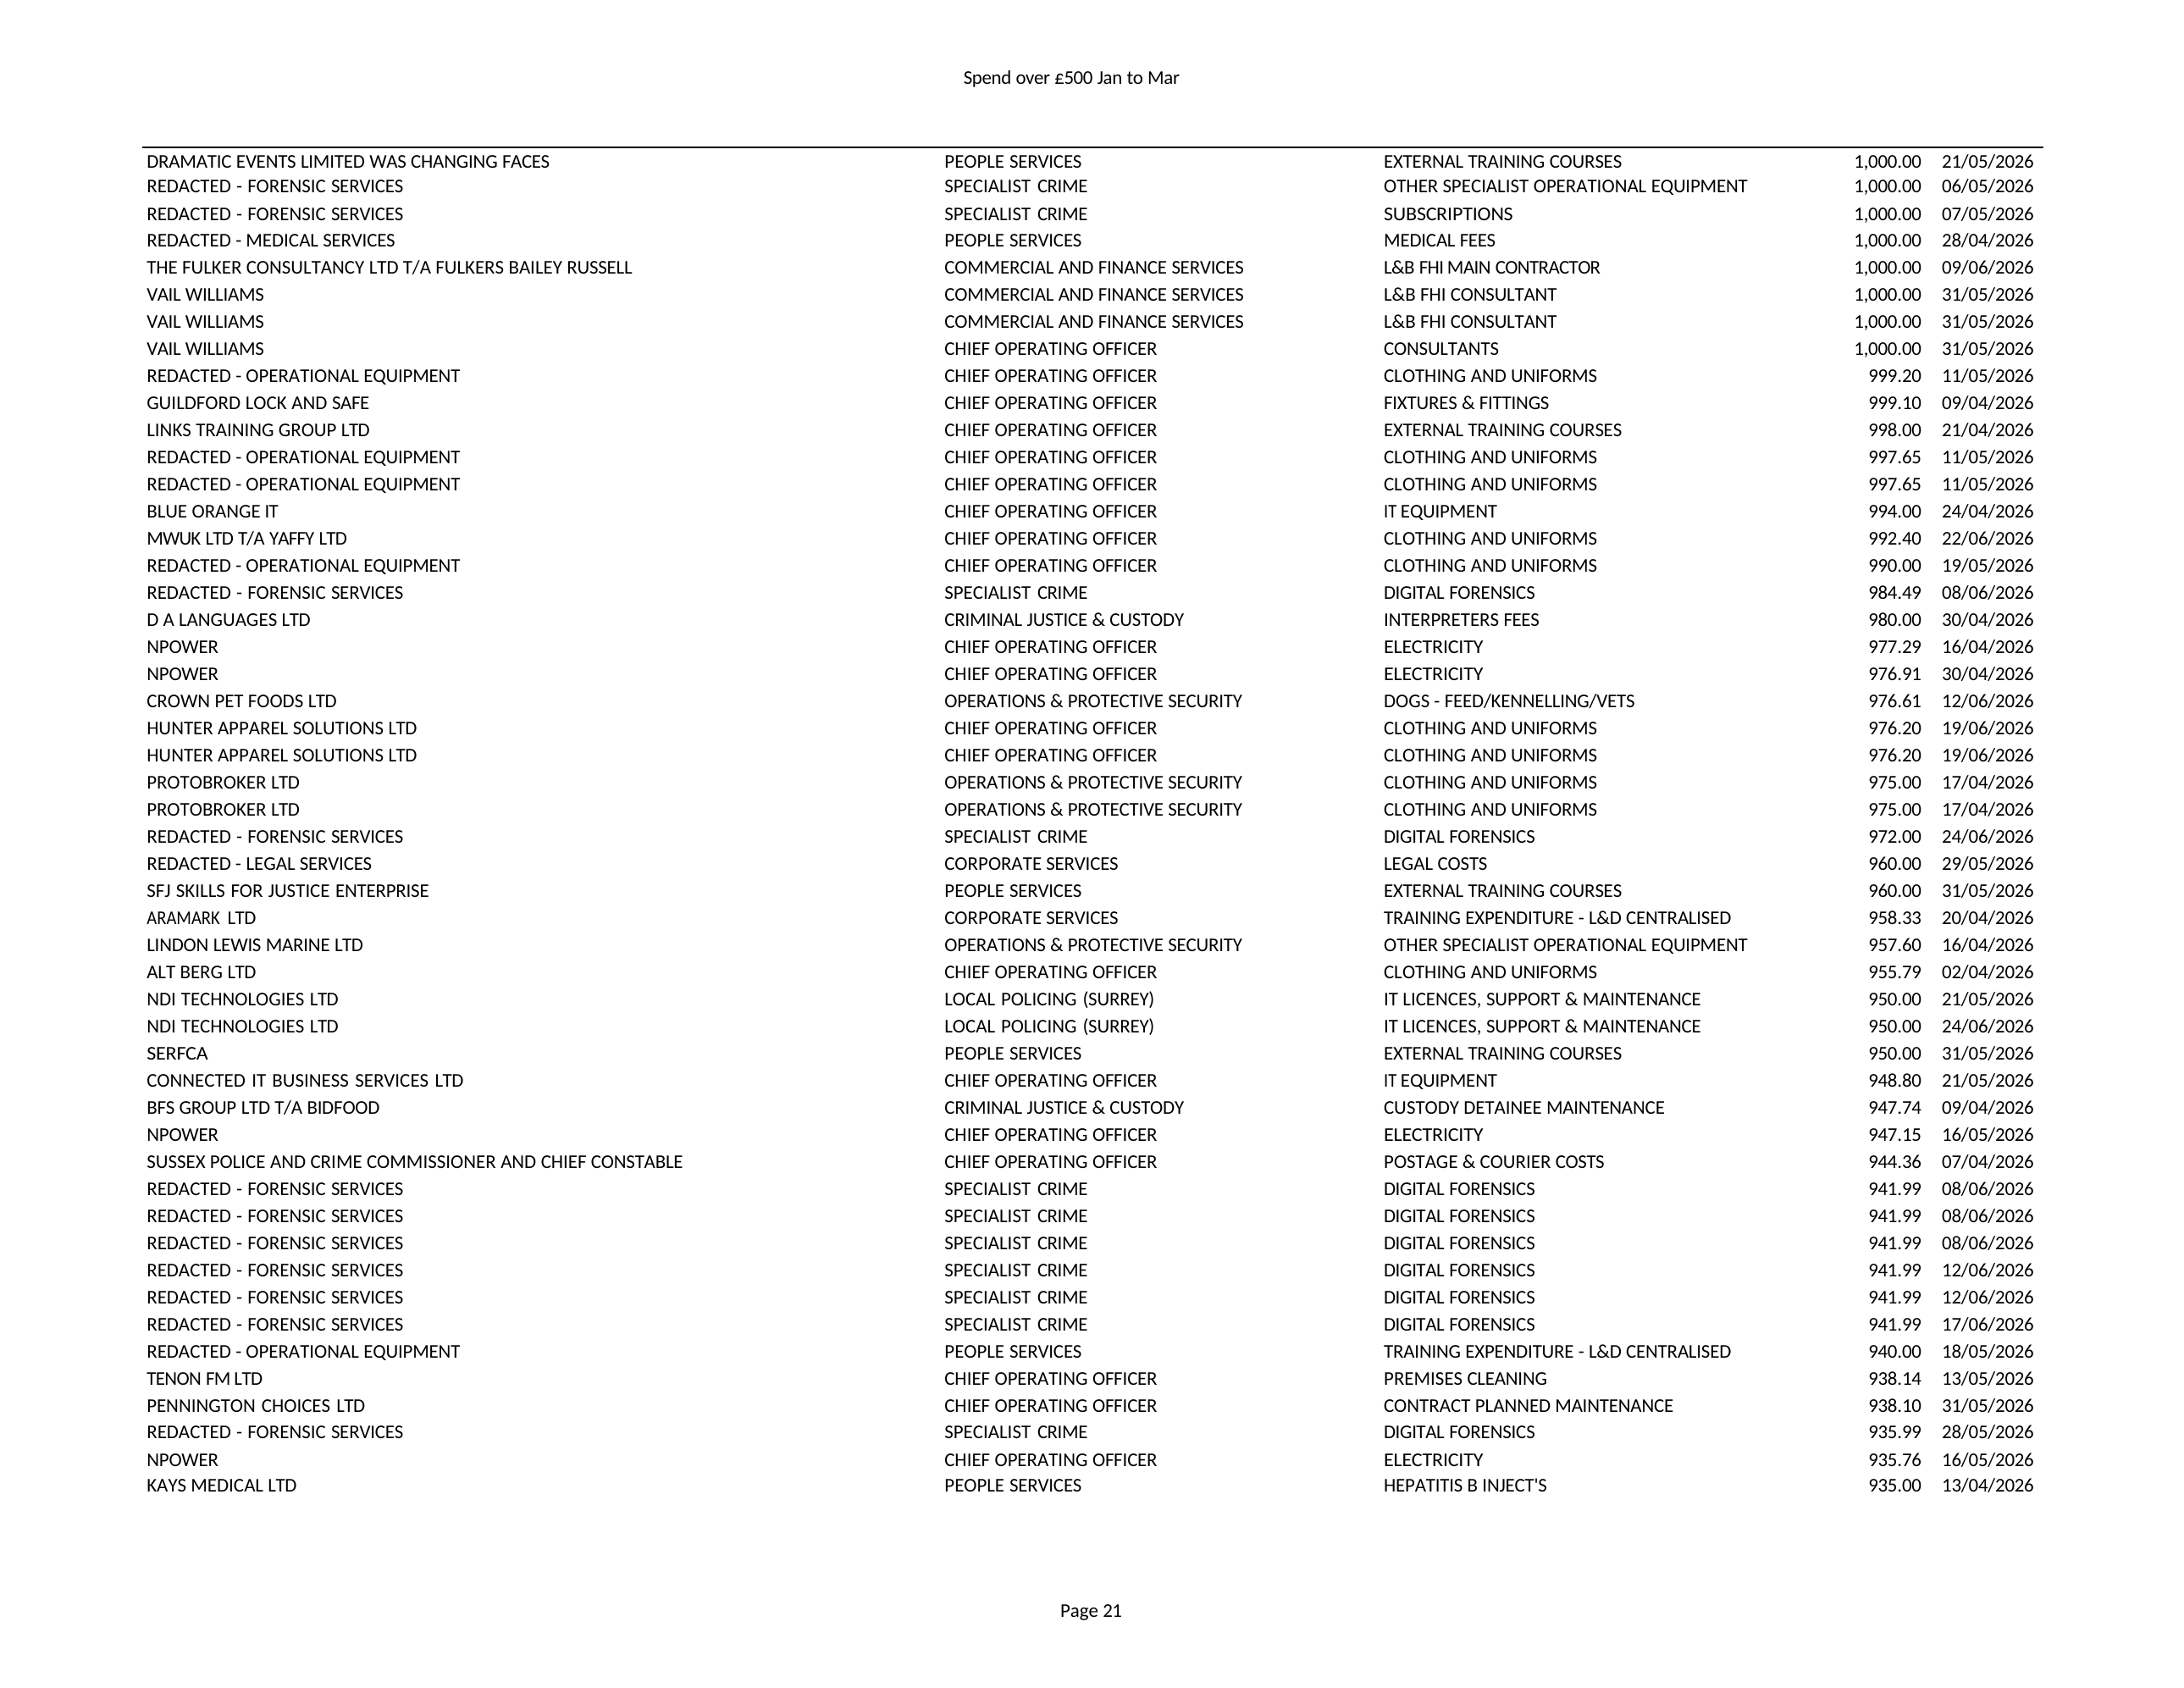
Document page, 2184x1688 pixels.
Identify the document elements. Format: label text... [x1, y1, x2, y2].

table_cell CHIEF OPERATING OFFICER [940, 417, 1380, 444]
table_cell 976.20 [1793, 741, 1930, 768]
table_cell 28/04/2026 [1930, 227, 2043, 254]
table_cell 08/06/2026 [1930, 1175, 2043, 1202]
table_cell 28/05/2026 [1930, 1419, 2043, 1446]
table_cell ELECTRICITY [1380, 661, 1793, 687]
table_cell SPECIALIST CRIME [940, 173, 1380, 200]
table_cell 20/04/2026 [1930, 904, 2043, 931]
table_cell DIGITAL FORENSICS [1380, 1229, 1793, 1256]
table_cell FIXTURES & FITTINGS [1380, 390, 1793, 417]
table_cell TRAINING EXPENDITURE - L&D CENTRALISED [1380, 1337, 1793, 1364]
table_cell PEOPLE SERVICES [940, 1337, 1380, 1364]
table_cell REDACTED - FORENSIC SERVICES [142, 1229, 940, 1256]
table_cell SPECIALIST CRIME [940, 1283, 1380, 1310]
table_cell 08/06/2026 [1930, 1202, 2043, 1229]
table_cell PEOPLE SERVICES [940, 1039, 1380, 1066]
table_cell CONNECTED IT BUSINESS SERVICES LTD [142, 1066, 940, 1093]
table_cell BLUE ORANGE IT [142, 498, 940, 524]
table_cell TRAINING EXPENDITURE - L&D CENTRALISED [1380, 904, 1793, 931]
table_cell 976.20 [1793, 715, 1930, 741]
table_cell CHIEF OPERATING OFFICER [940, 634, 1380, 660]
table_cell CROWN PET FOODS LTD [142, 687, 940, 714]
table_cell 950.00 [1793, 1012, 1930, 1039]
table_cell HEPATITIS B INJECT'S [1380, 1473, 1793, 1498]
table_cell DIGITAL FORENSICS [1380, 822, 1793, 850]
table_cell 975.00 [1793, 795, 1930, 822]
table_cell L&B FHI CONSULTANT [1380, 281, 1793, 308]
table_cell 999.20 [1793, 363, 1930, 390]
table_cell 31/05/2026 [1930, 1039, 2043, 1066]
table_cell NPOWER [142, 634, 940, 660]
table_cell 11/05/2026 [1930, 444, 2043, 471]
table_cell 21/05/2026 [1930, 1066, 2043, 1093]
table_cell EXTERNAL TRAINING COURSES [1380, 417, 1793, 444]
table_cell NDI TECHNOLOGIES LTD [142, 1012, 940, 1039]
table_cell D A LANGUAGES LTD [142, 606, 940, 633]
table_cell 941.99 [1793, 1256, 1930, 1283]
table_cell IT EQUIPMENT [1380, 1066, 1793, 1093]
table_cell NPOWER [142, 1446, 940, 1473]
table_cell 947.74 [1793, 1093, 1930, 1121]
table_cell CHIEF OPERATING OFFICER [940, 1066, 1380, 1093]
table_cell CORPORATE SERVICES [940, 904, 1380, 931]
table_cell CLOTHING AND UNIFORMS [1380, 741, 1793, 768]
table_cell REDACTED - FORENSIC SERVICES [142, 579, 940, 606]
table_cell 09/04/2026 [1930, 1093, 2043, 1121]
table_cell CHIEF OPERATING OFFICER [940, 741, 1380, 768]
table_cell LINDON LEWIS MARINE LTD [142, 931, 940, 958]
table_cell 30/04/2026 [1930, 606, 2043, 633]
table_cell LEGAL COSTS [1380, 850, 1793, 877]
table_cell CHIEF OPERATING OFFICER [940, 552, 1380, 578]
table_cell PREMISES CLEANING [1380, 1364, 1793, 1392]
table_cell 997.65 [1793, 471, 1930, 498]
table_cell CHIEF OPERATING OFFICER [940, 363, 1380, 390]
table_cell 1,000.00 [1793, 148, 1930, 173]
table_cell CRIMINAL JUSTICE & CUSTODY [940, 1093, 1380, 1121]
table_cell 29/05/2026 [1930, 850, 2043, 877]
table_cell 12/06/2026 [1930, 1283, 2043, 1310]
table_cell SPECIALIST CRIME [940, 1256, 1380, 1283]
table_cell 957.60 [1793, 931, 1930, 958]
table_cell 02/04/2026 [1930, 958, 2043, 985]
table_cell CUSTODY DETAINEE MAINTENANCE [1380, 1093, 1793, 1121]
table_cell CLOTHING AND UNIFORMS [1380, 363, 1793, 390]
table_cell 1,000.00 [1793, 173, 1930, 200]
table_cell 941.99 [1793, 1229, 1930, 1256]
table_cell 940.00 [1793, 1337, 1930, 1364]
table_cell POSTAGE & COURIER COSTS [1380, 1148, 1793, 1175]
table_cell COMMERCIAL AND FINANCE SERVICES [940, 281, 1380, 308]
table_cell REDACTED - FORENSIC SERVICES [142, 173, 940, 200]
table_cell PROTOBROKER LTD [142, 769, 940, 795]
table_cell REDACTED - OPERATIONAL EQUIPMENT [142, 1337, 940, 1364]
table_cell 958.33 [1793, 904, 1930, 931]
table_cell 1,000.00 [1793, 200, 1930, 227]
table_cell 960.00 [1793, 850, 1930, 877]
table_cell 13/05/2026 [1930, 1364, 2043, 1392]
table_cell 992.40 [1793, 525, 1930, 552]
table_cell IT LICENCES, SUPPORT & MAINTENANCE [1380, 985, 1793, 1012]
table_cell OPERATIONS & PROTECTIVE SECURITY [940, 687, 1380, 714]
table_cell 938.10 [1793, 1392, 1930, 1419]
table_cell CHIEF OPERATING OFFICER [940, 498, 1380, 524]
table_cell 976.91 [1793, 661, 1930, 687]
table_cell CLOTHING AND UNIFORMS [1380, 444, 1793, 471]
table_cell 30/04/2026 [1930, 661, 2043, 687]
table_cell DOGS - FEED/KENNELLING/VETS [1380, 687, 1793, 714]
table_cell ELECTRICITY [1380, 1121, 1793, 1148]
table_cell COMMERCIAL AND FINANCE SERVICES [940, 254, 1380, 281]
table_cell REDACTED - FORENSIC SERVICES [142, 1310, 940, 1337]
table_cell INTERPRETERS FEES [1380, 606, 1793, 633]
table_cell 31/05/2026 [1930, 335, 2043, 363]
table_cell CLOTHING AND UNIFORMS [1380, 552, 1793, 578]
table_cell ELECTRICITY [1380, 634, 1793, 660]
table_cell 955.79 [1793, 958, 1930, 985]
table_cell KAYS MEDICAL LTD [142, 1473, 940, 1498]
table_cell 31/05/2026 [1930, 1392, 2043, 1419]
table_cell 24/04/2026 [1930, 498, 2043, 524]
table_cell 960.00 [1793, 877, 1930, 904]
table_cell 06/05/2026 [1930, 173, 2043, 200]
table_cell DIGITAL FORENSICS [1380, 579, 1793, 606]
table_cell L&B FHI MAIN CONTRACTOR [1380, 254, 1793, 281]
table_cell PENNINGTON CHOICES LTD [142, 1392, 940, 1419]
table_cell CHIEF OPERATING OFFICER [940, 444, 1380, 471]
table_cell CORPORATE SERVICES [940, 850, 1380, 877]
table_cell OPERATIONS & PROTECTIVE SECURITY [940, 931, 1380, 958]
table_cell 18/05/2026 [1930, 1337, 2043, 1364]
table_cell PEOPLE SERVICES [940, 1473, 1380, 1498]
table_cell 16/05/2026 [1930, 1121, 2043, 1148]
table_cell 941.99 [1793, 1310, 1930, 1337]
table_cell VAIL WILLIAMS [142, 335, 940, 363]
table_cell L&B FHI CONSULTANT [1380, 308, 1793, 335]
table_cell 944.36 [1793, 1148, 1930, 1175]
table_cell 935.00 [1793, 1473, 1930, 1498]
table_cell 12/06/2026 [1930, 687, 2043, 714]
table_cell PROTOBROKER LTD [142, 795, 940, 822]
table_cell BFS GROUP LTD T/A BIDFOOD [142, 1093, 940, 1121]
table_cell MWUK LTD T/A YAFFY LTD [142, 525, 940, 552]
table_cell CHIEF OPERATING OFFICER [940, 661, 1380, 687]
table_cell CHIEF OPERATING OFFICER [940, 715, 1380, 741]
table_cell SPECIALIST CRIME [940, 1229, 1380, 1256]
table_cell 19/06/2026 [1930, 741, 2043, 768]
table_cell TENON FM LTD [142, 1364, 940, 1392]
table_cell 950.00 [1793, 985, 1930, 1012]
table_cell SERFCA [142, 1039, 940, 1066]
table_cell 21/04/2026 [1930, 417, 2043, 444]
table_cell PEOPLE SERVICES [940, 148, 1380, 173]
table_cell 21/05/2026 [1930, 985, 2043, 1012]
table_cell REDACTED - FORENSIC SERVICES [142, 200, 940, 227]
table_cell 31/05/2026 [1930, 877, 2043, 904]
table_cell REDACTED - FORENSIC SERVICES [142, 1283, 940, 1310]
table_cell REDACTED - FORENSIC SERVICES [142, 822, 940, 850]
table_cell 950.00 [1793, 1039, 1930, 1066]
table_cell CHIEF OPERATING OFFICER [940, 525, 1380, 552]
table_cell THE FULKER CONSULTANCY LTD T/A FULKERS BAILEY RUSSELL [142, 254, 940, 281]
table_cell HUNTER APPAREL SOLUTIONS LTD [142, 741, 940, 768]
table_cell 19/06/2026 [1930, 715, 2043, 741]
table_cell CHIEF OPERATING OFFICER [940, 390, 1380, 417]
table_cell SFJ SKILLS FOR JUSTICE ENTERPRISE [142, 877, 940, 904]
table_cell SPECIALIST CRIME [940, 1202, 1380, 1229]
table_cell CHIEF OPERATING OFFICER [940, 1121, 1380, 1148]
table_cell CLOTHING AND UNIFORMS [1380, 795, 1793, 822]
table_cell 22/06/2026 [1930, 525, 2043, 552]
table_cell OTHER SPECIALIST OPERATIONAL EQUIPMENT [1380, 931, 1793, 958]
table_cell SPECIALIST CRIME [940, 1175, 1380, 1202]
table_cell HUNTER APPAREL SOLUTIONS LTD [142, 715, 940, 741]
table_cell CHIEF OPERATING OFFICER [940, 1148, 1380, 1175]
table_cell 21/05/2026 [1930, 148, 2043, 173]
table_cell VAIL WILLIAMS [142, 308, 940, 335]
table_cell 980.00 [1793, 606, 1930, 633]
table_cell 998.00 [1793, 417, 1930, 444]
table_cell MEDICAL FEES [1380, 227, 1793, 254]
table_cell IT EQUIPMENT [1380, 498, 1793, 524]
table_cell ELECTRICITY [1380, 1446, 1793, 1473]
table_cell 947.15 [1793, 1121, 1930, 1148]
table_cell 17/06/2026 [1930, 1310, 2043, 1337]
table_cell DRAMATIC EVENTS LIMITED WAS CHANGING FACES [142, 148, 940, 173]
table_cell 997.65 [1793, 444, 1930, 471]
table_cell 16/05/2026 [1930, 1446, 2043, 1473]
table_cell SPECIALIST CRIME [940, 200, 1380, 227]
table_cell CLOTHING AND UNIFORMS [1380, 769, 1793, 795]
table_cell DIGITAL FORENSICS [1380, 1419, 1793, 1446]
table_cell EXTERNAL TRAINING COURSES [1380, 148, 1793, 173]
table_cell 938.14 [1793, 1364, 1930, 1392]
table_cell REDACTED - OPERATIONAL EQUIPMENT [142, 471, 940, 498]
table_cell REDACTED - FORENSIC SERVICES [142, 1175, 940, 1202]
table_cell REDACTED - FORENSIC SERVICES [142, 1202, 940, 1229]
table_cell SPECIALIST CRIME [940, 822, 1380, 850]
table_cell CLOTHING AND UNIFORMS [1380, 715, 1793, 741]
table_cell 935.99 [1793, 1419, 1930, 1446]
table_cell 976.61 [1793, 687, 1930, 714]
table_cell CHIEF OPERATING OFFICER [940, 1446, 1380, 1473]
table_cell PEOPLE SERVICES [940, 227, 1380, 254]
table_cell SPECIALIST CRIME [940, 1310, 1380, 1337]
table_cell REDACTED - OPERATIONAL EQUIPMENT [142, 444, 940, 471]
table_cell 975.00 [1793, 769, 1930, 795]
table_cell SUBSCRIPTIONS [1380, 200, 1793, 227]
table_cell CONSULTANTS [1380, 335, 1793, 363]
table_cell 16/04/2026 [1930, 931, 2043, 958]
table_cell CLOTHING AND UNIFORMS [1380, 471, 1793, 498]
table_cell NDI TECHNOLOGIES LTD [142, 985, 940, 1012]
table_cell DIGITAL FORENSICS [1380, 1202, 1793, 1229]
table_cell CLOTHING AND UNIFORMS [1380, 958, 1793, 985]
table_cell DIGITAL FORENSICS [1380, 1310, 1793, 1337]
table_cell 09/04/2026 [1930, 390, 2043, 417]
table_cell OPERATIONS & PROTECTIVE SECURITY [940, 795, 1380, 822]
table_cell 999.10 [1793, 390, 1930, 417]
table_cell 13/04/2026 [1930, 1473, 2043, 1498]
table_cell CHIEF OPERATING OFFICER [940, 958, 1380, 985]
table_cell NPOWER [142, 1121, 940, 1148]
table_cell CRIMINAL JUSTICE & CUSTODY [940, 606, 1380, 633]
table_cell REDACTED - FORENSIC SERVICES [142, 1419, 940, 1446]
table_cell REDACTED - MEDICAL SERVICES [142, 227, 940, 254]
table_cell LOCAL POLICING (SURREY) [940, 1012, 1380, 1039]
table_cell REDACTED - OPERATIONAL EQUIPMENT [142, 363, 940, 390]
table_cell 08/06/2026 [1930, 579, 2043, 606]
table_cell VAIL WILLIAMS [142, 281, 940, 308]
table_cell REDACTED - FORENSIC SERVICES [142, 1256, 940, 1283]
table_cell 1,000.00 [1793, 254, 1930, 281]
table_cell OPERATIONS & PROTECTIVE SECURITY [940, 769, 1380, 795]
table_cell 11/05/2026 [1930, 363, 2043, 390]
table_cell 941.99 [1793, 1202, 1930, 1229]
table_cell 12/06/2026 [1930, 1256, 2043, 1283]
table_cell 984.49 [1793, 579, 1930, 606]
table_cell 1,000.00 [1793, 227, 1930, 254]
table_cell 941.99 [1793, 1283, 1930, 1310]
table_cell 17/04/2026 [1930, 769, 2043, 795]
table_cell LOCAL POLICING (SURREY) [940, 985, 1380, 1012]
table_cell 1,000.00 [1793, 308, 1930, 335]
table_cell 16/04/2026 [1930, 634, 2043, 660]
table_cell EXTERNAL TRAINING COURSES [1380, 877, 1793, 904]
table_cell CHIEF OPERATING OFFICER [940, 471, 1380, 498]
table_cell 977.29 [1793, 634, 1930, 660]
table_cell ARAMARK LTD [142, 904, 940, 931]
table_cell 990.00 [1793, 552, 1930, 578]
table_cell CHIEF OPERATING OFFICER [940, 1392, 1380, 1419]
table_cell 07/05/2026 [1930, 200, 2043, 227]
table_cell 994.00 [1793, 498, 1930, 524]
table_cell NPOWER [142, 661, 940, 687]
table_cell CLOTHING AND UNIFORMS [1380, 525, 1793, 552]
table_cell DIGITAL FORENSICS [1380, 1283, 1793, 1310]
table_cell 1,000.00 [1793, 335, 1930, 363]
table_cell REDACTED - OPERATIONAL EQUIPMENT [142, 552, 940, 578]
table_cell 19/05/2026 [1930, 552, 2043, 578]
table_cell 31/05/2026 [1930, 281, 2043, 308]
table_cell SUSSEX POLICE AND CRIME COMMISSIONER AND CHIEF CONSTABLE [142, 1148, 940, 1175]
table_cell GUILDFORD LOCK AND SAFE [142, 390, 940, 417]
table_cell 948.80 [1793, 1066, 1930, 1093]
table_cell 11/05/2026 [1930, 471, 2043, 498]
table_cell CHIEF OPERATING OFFICER [940, 335, 1380, 363]
table_cell CONTRACT PLANNED MAINTENANCE [1380, 1392, 1793, 1419]
table_cell SPECIALIST CRIME [940, 579, 1380, 606]
table_cell 972.00 [1793, 822, 1930, 850]
table_cell 07/04/2026 [1930, 1148, 2043, 1175]
table_cell 17/04/2026 [1930, 795, 2043, 822]
table_cell 1,000.00 [1793, 281, 1930, 308]
table_cell EXTERNAL TRAINING COURSES [1380, 1039, 1793, 1066]
table_cell 08/06/2026 [1930, 1229, 2043, 1256]
table_cell ALT BERG LTD [142, 958, 940, 985]
table_cell 24/06/2026 [1930, 1012, 2043, 1039]
table_cell 31/05/2026 [1930, 308, 2043, 335]
table_cell OTHER SPECIALIST OPERATIONAL EQUIPMENT [1380, 173, 1793, 200]
table_cell 09/06/2026 [1930, 254, 2043, 281]
table_cell DIGITAL FORENSICS [1380, 1175, 1793, 1202]
table_cell DIGITAL FORENSICS [1380, 1256, 1793, 1283]
table_cell CHIEF OPERATING OFFICER [940, 1364, 1380, 1392]
table_cell SPECIALIST CRIME [940, 1419, 1380, 1446]
table_cell COMMERCIAL AND FINANCE SERVICES [940, 308, 1380, 335]
table_cell 935.76 [1793, 1446, 1930, 1473]
table_cell 941.99 [1793, 1175, 1930, 1202]
table_cell 24/06/2026 [1930, 822, 2043, 850]
table_cell REDACTED - LEGAL SERVICES [142, 850, 940, 877]
table_cell PEOPLE SERVICES [940, 877, 1380, 904]
table_cell IT LICENCES, SUPPORT & MAINTENANCE [1380, 1012, 1793, 1039]
table_cell LINKS TRAINING GROUP LTD [142, 417, 940, 444]
